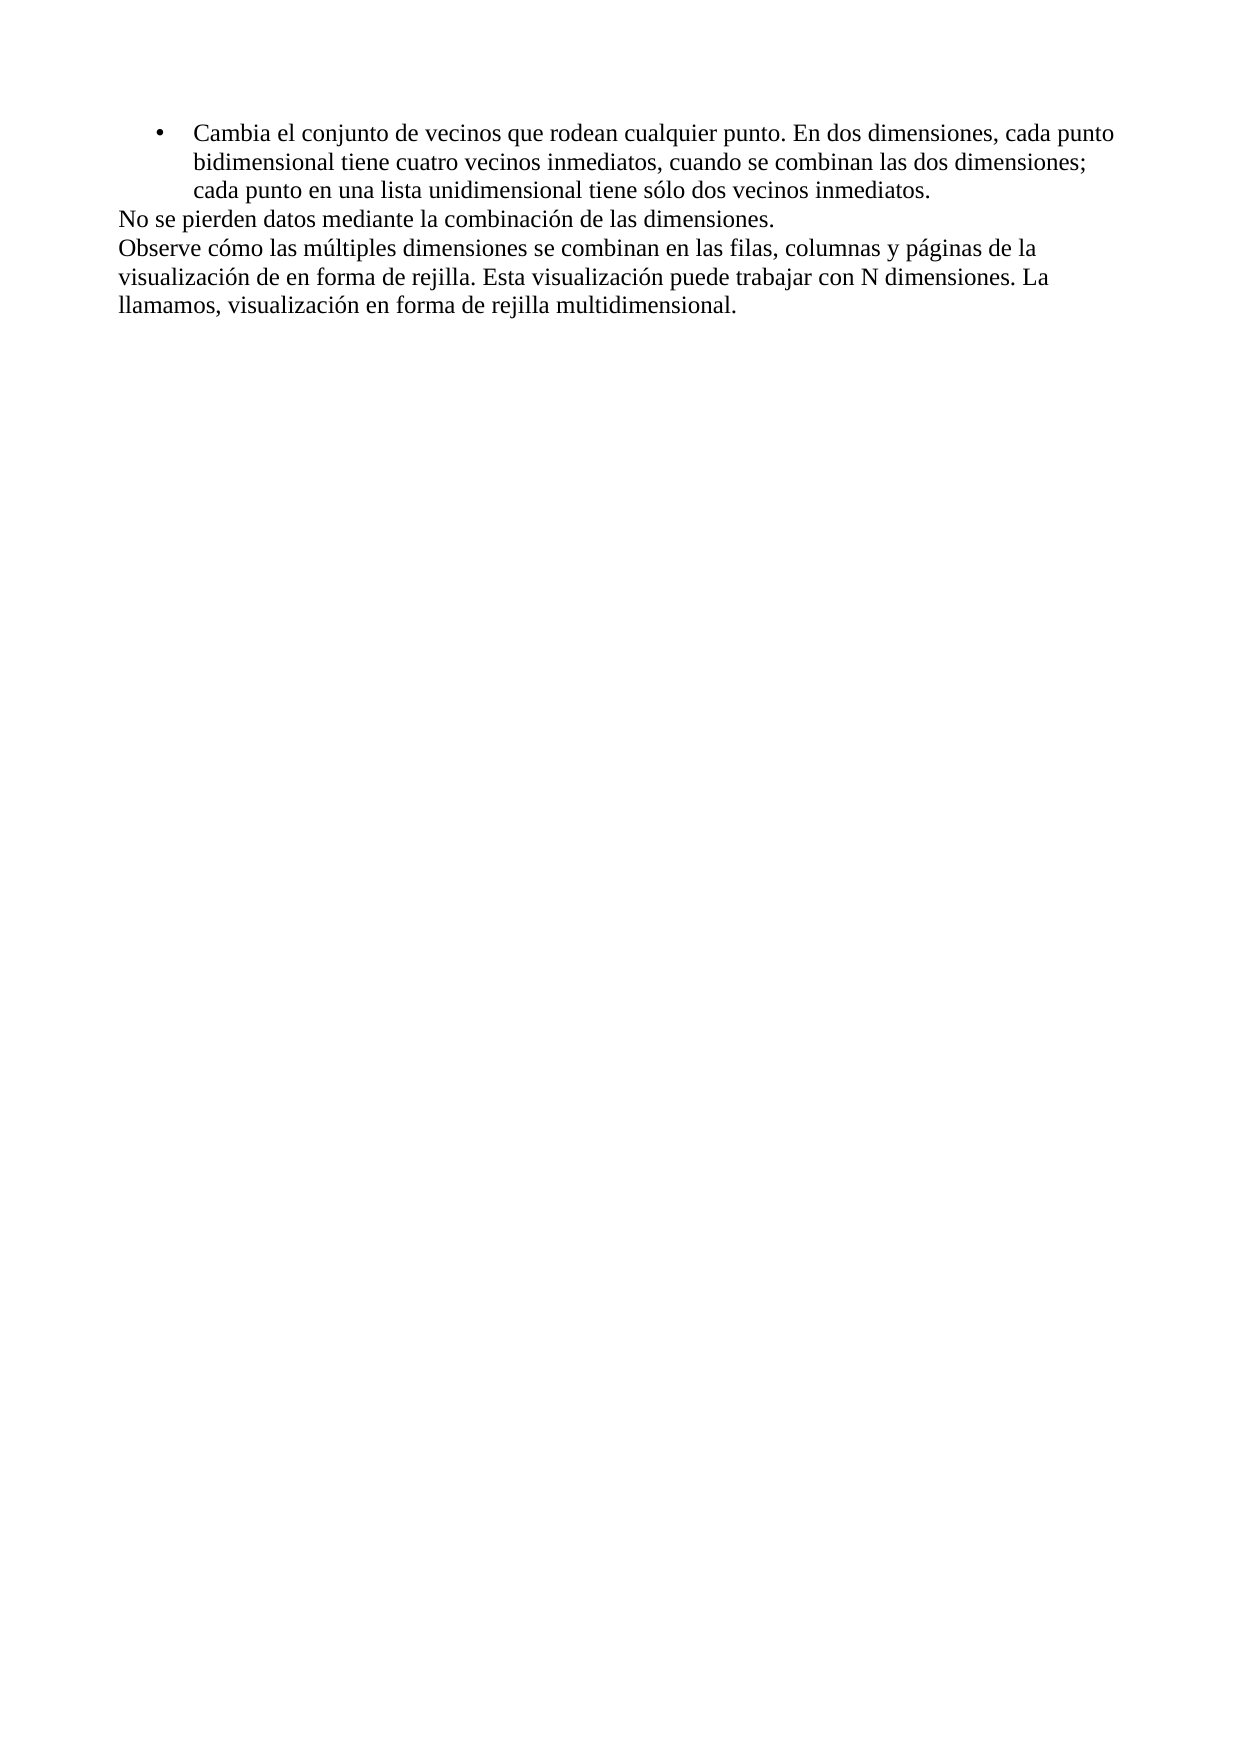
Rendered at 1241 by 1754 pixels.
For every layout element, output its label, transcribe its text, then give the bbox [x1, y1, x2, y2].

text No se pierden datos mediante la combinación de las dimensiones. [118, 204, 1122, 233]
text Observe cómo las múltiples dimensiones se combinan en las filas, columnas y páginas de la visualización de en forma de rejilla. Esta visualización puede trabajar con N dimensiones. La llamamos, visualización en forma de rejilla multidimensional. [118, 233, 1122, 319]
list Cambia el conjunto de vecinos que rodean cualquier punto. En dos dimensiones, cada punto bidimensional tiene cuatro vecinos inmediatos, cuando se combinan las dos dimensiones; cada punto en una lista unidimensional tiene sólo dos vecinos inmediatos. [156, 118, 1122, 204]
